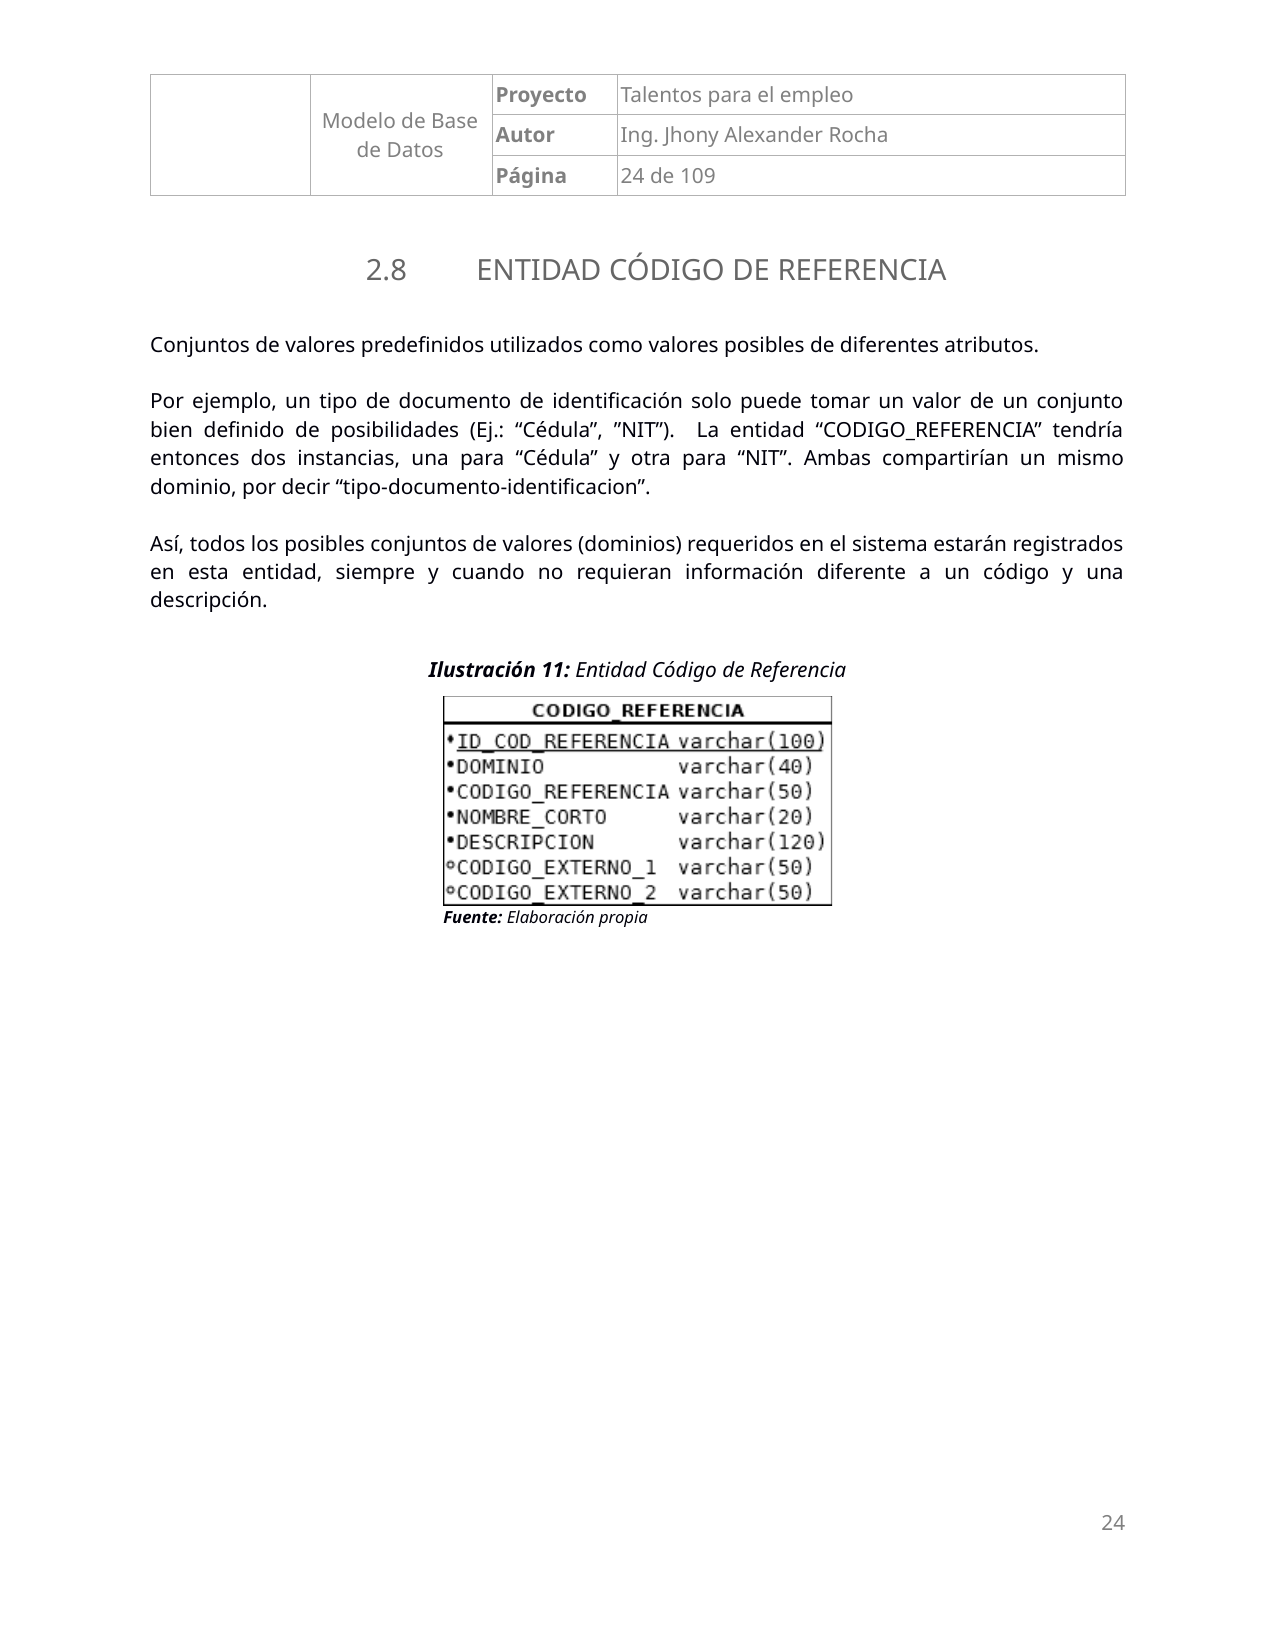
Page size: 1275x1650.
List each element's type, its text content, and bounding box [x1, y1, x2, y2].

text Fuente: Elaboración propia [443, 906, 832, 928]
text Conjuntos de valores predefinidos utilizados como valores posibles de diferentes atributos. [150, 330, 1125, 358]
text Ilustración 11: Entidad Código de Referencia [414, 655, 861, 696]
text Por ejemplo, un tipo de documento de identificación solo puede tomar un valor de un conjunto bien definido de posibilidades (Ej.: “Cédula”, ”NIT”). La entidad “CODIGO_REFERENCIA” tendría entonces dos instancias, una para “Cédula” y otra para “NIT”. Ambas compartirían un mismo dominio, por decir “tipo-documento-identificacion”. [150, 387, 1125, 500]
text Así, todos los posibles conjuntos de valores (dominios) requeridos en el sistema estarán registrados en esta entidad, siempre y cuando no requieran información diferente a un código y una descripción. [150, 529, 1125, 614]
picture [443, 696, 833, 906]
subtitle Entidad Código de Referencia [179, 249, 1125, 289]
